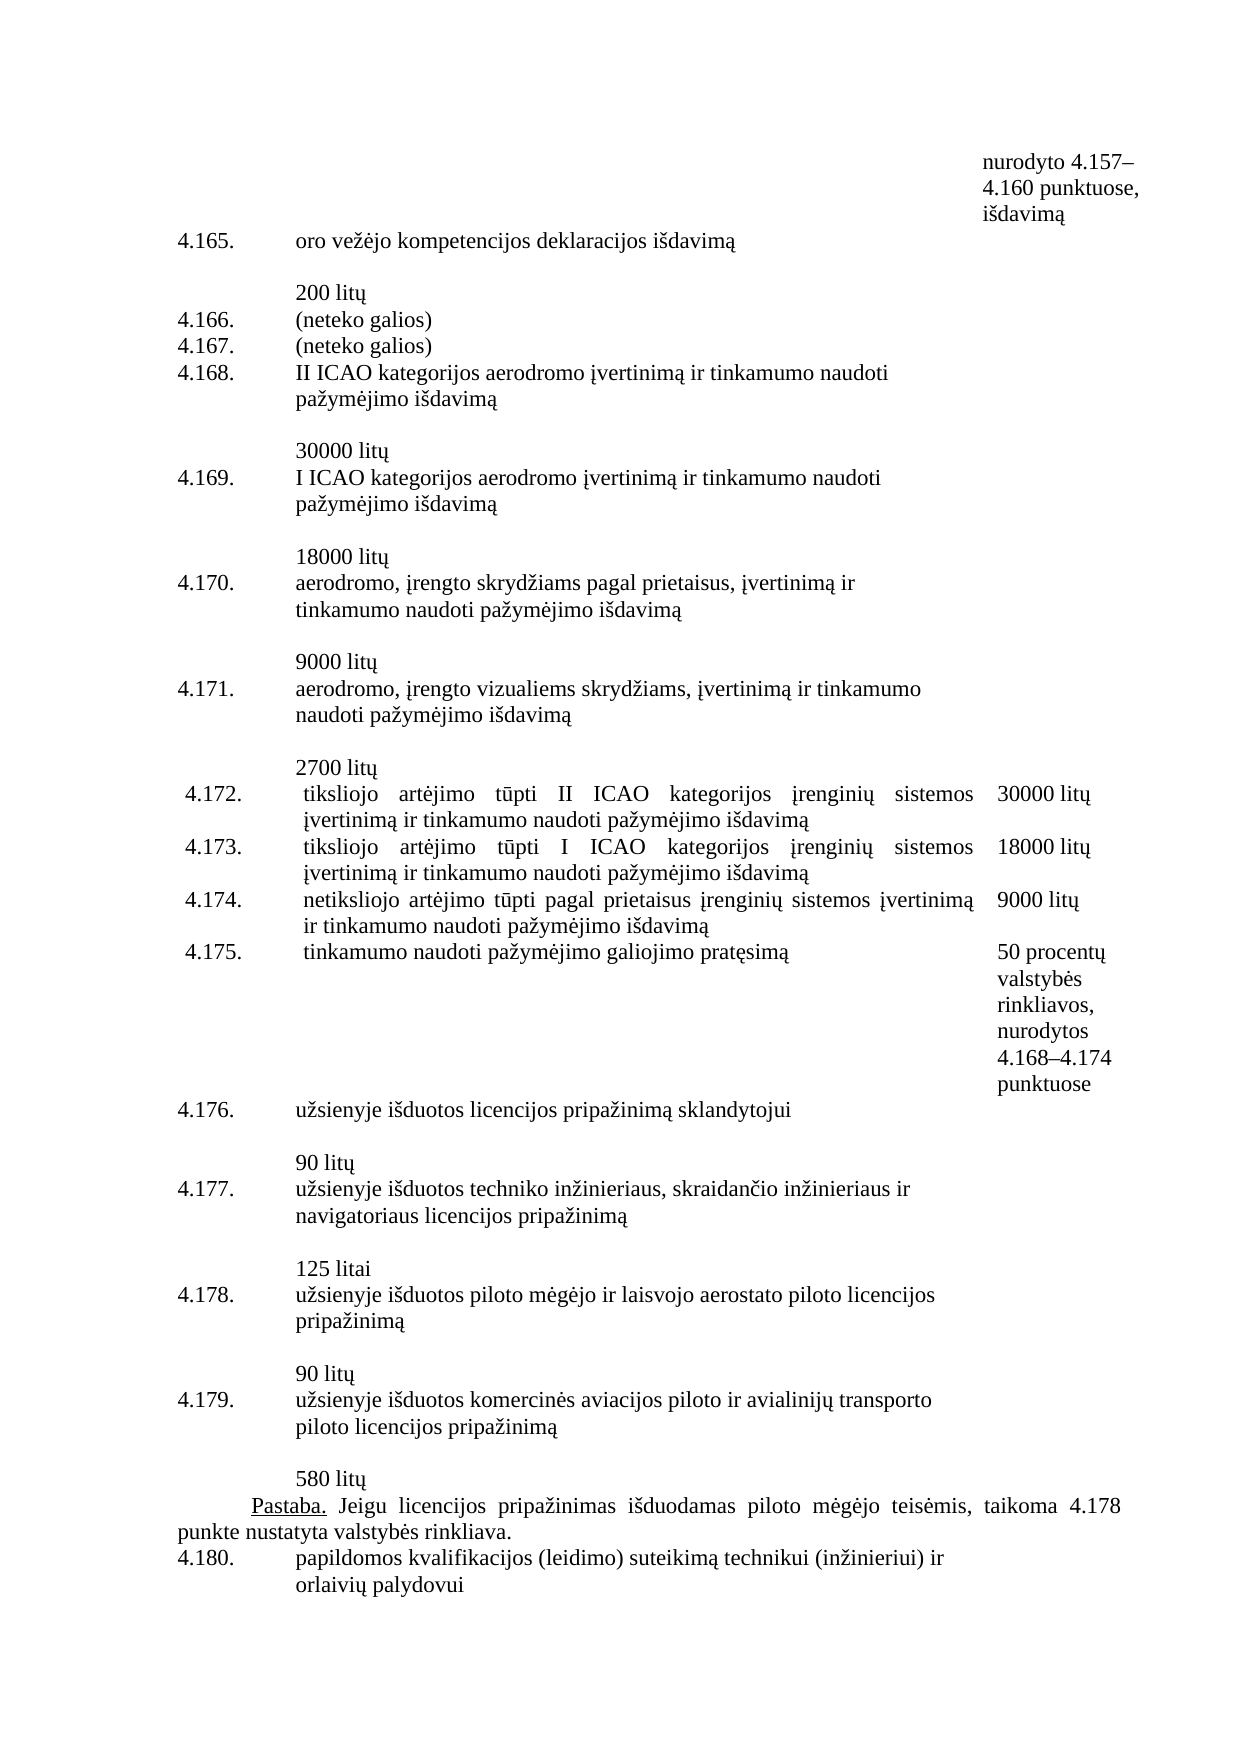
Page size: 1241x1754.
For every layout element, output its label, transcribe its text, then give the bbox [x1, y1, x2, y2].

text 4.169. I ICAO kategorijos aerodromo įvertinimą ir tinkamumo naudoti pažymėjimo išdavimą 18000 litų [177, 464, 945, 569]
table_header 30000 litų [986, 780, 1144, 833]
text 4.180. papildomos kvalifikacijos (leidimo) suteikimą technikui (inžinieriui) ir orlaivių palydovui [177, 1544, 945, 1597]
text 4.170. aerodromo, įrengto skrydžiams pagal prietaisus, įvertinimą ir tinkamumo naudoti pažymėjimo išdavimą 9000 litų [177, 569, 945, 675]
table_header tiksliojo artėjimo tūpti II ICAO kategorijos įrenginių sistemos įvertinimą ir tinkamumo naudoti pažymėjimo išdavimą [292, 780, 986, 833]
table_cell [292, 148, 971, 227]
text 4.167. (neteko galios) [177, 332, 945, 358]
text 4.179. užsienyje išduotos komercinės aviacijos piloto ir avialinijų transporto piloto licencijos pripažinimą 580 litų [177, 1386, 945, 1492]
text 4.166. (neteko galios) [177, 306, 945, 332]
table_cell tiksliojo artėjimo tūpti I ICAO kategorijos įrenginių sistemos įvertinimą ir tinkamumo naudoti pažymėjimo išdavimą [292, 833, 986, 886]
table_header 4.172. [174, 780, 292, 833]
table_cell 4.175. [174, 938, 292, 1096]
table_cell [174, 148, 292, 227]
table_cell tinkamumo naudoti pažymėjimo galiojimo pratęsimą [292, 938, 986, 1096]
table_cell 4.173. [174, 833, 292, 886]
table_cell nurodyto 4.157–4.160 punktuose, išdavimą [971, 148, 1163, 227]
table_cell 4.174. [174, 886, 292, 938]
text 4.165. oro vežėjo kompetencijos deklaracijos išdavimą 200 litų [177, 227, 945, 306]
table_cell 18000 litų [986, 833, 1144, 886]
text 4.168. II ICAO kategorijos aerodromo įvertinimą ir tinkamumo naudoti pažymėjimo išdavimą 30000 litų [177, 358, 945, 464]
text 4.178. užsienyje išduotos piloto mėgėjo ir laisvojo aerostato piloto licencijos pripažinimą 90 litų [177, 1281, 945, 1386]
text 4.176. užsienyje išduotos licencijos pripažinimą sklandytojui 90 litų [177, 1096, 945, 1176]
text 4.171. aerodromo, įrengto vizualiems skrydžiams, įvertinimą ir tinkamumo naudoti pažymėjimo išdavimą 2700 litų [177, 675, 945, 780]
text Pastaba. Jeigu licencijos pripažinimas išduodamas piloto mėgėjo teisėmis, taikoma 4.178 punkte nustatyta valstybės rinkliava. [177, 1492, 1122, 1544]
table_cell 9000 litų [986, 886, 1144, 938]
table_cell 50 procentų valstybės rinkliavos, nurodytos 4.168–4.174 punktuose [986, 938, 1144, 1096]
table_cell netiksliojo artėjimo tūpti pagal prietaisus įrenginių sistemos įvertinimą ir tinkamumo naudoti pažymėjimo išdavimą [292, 886, 986, 938]
text 4.177. užsienyje išduotos techniko inžinieriaus, skraidančio inžinieriaus ir navigatoriaus licencijos pripažinimą 125 litai [177, 1176, 945, 1281]
